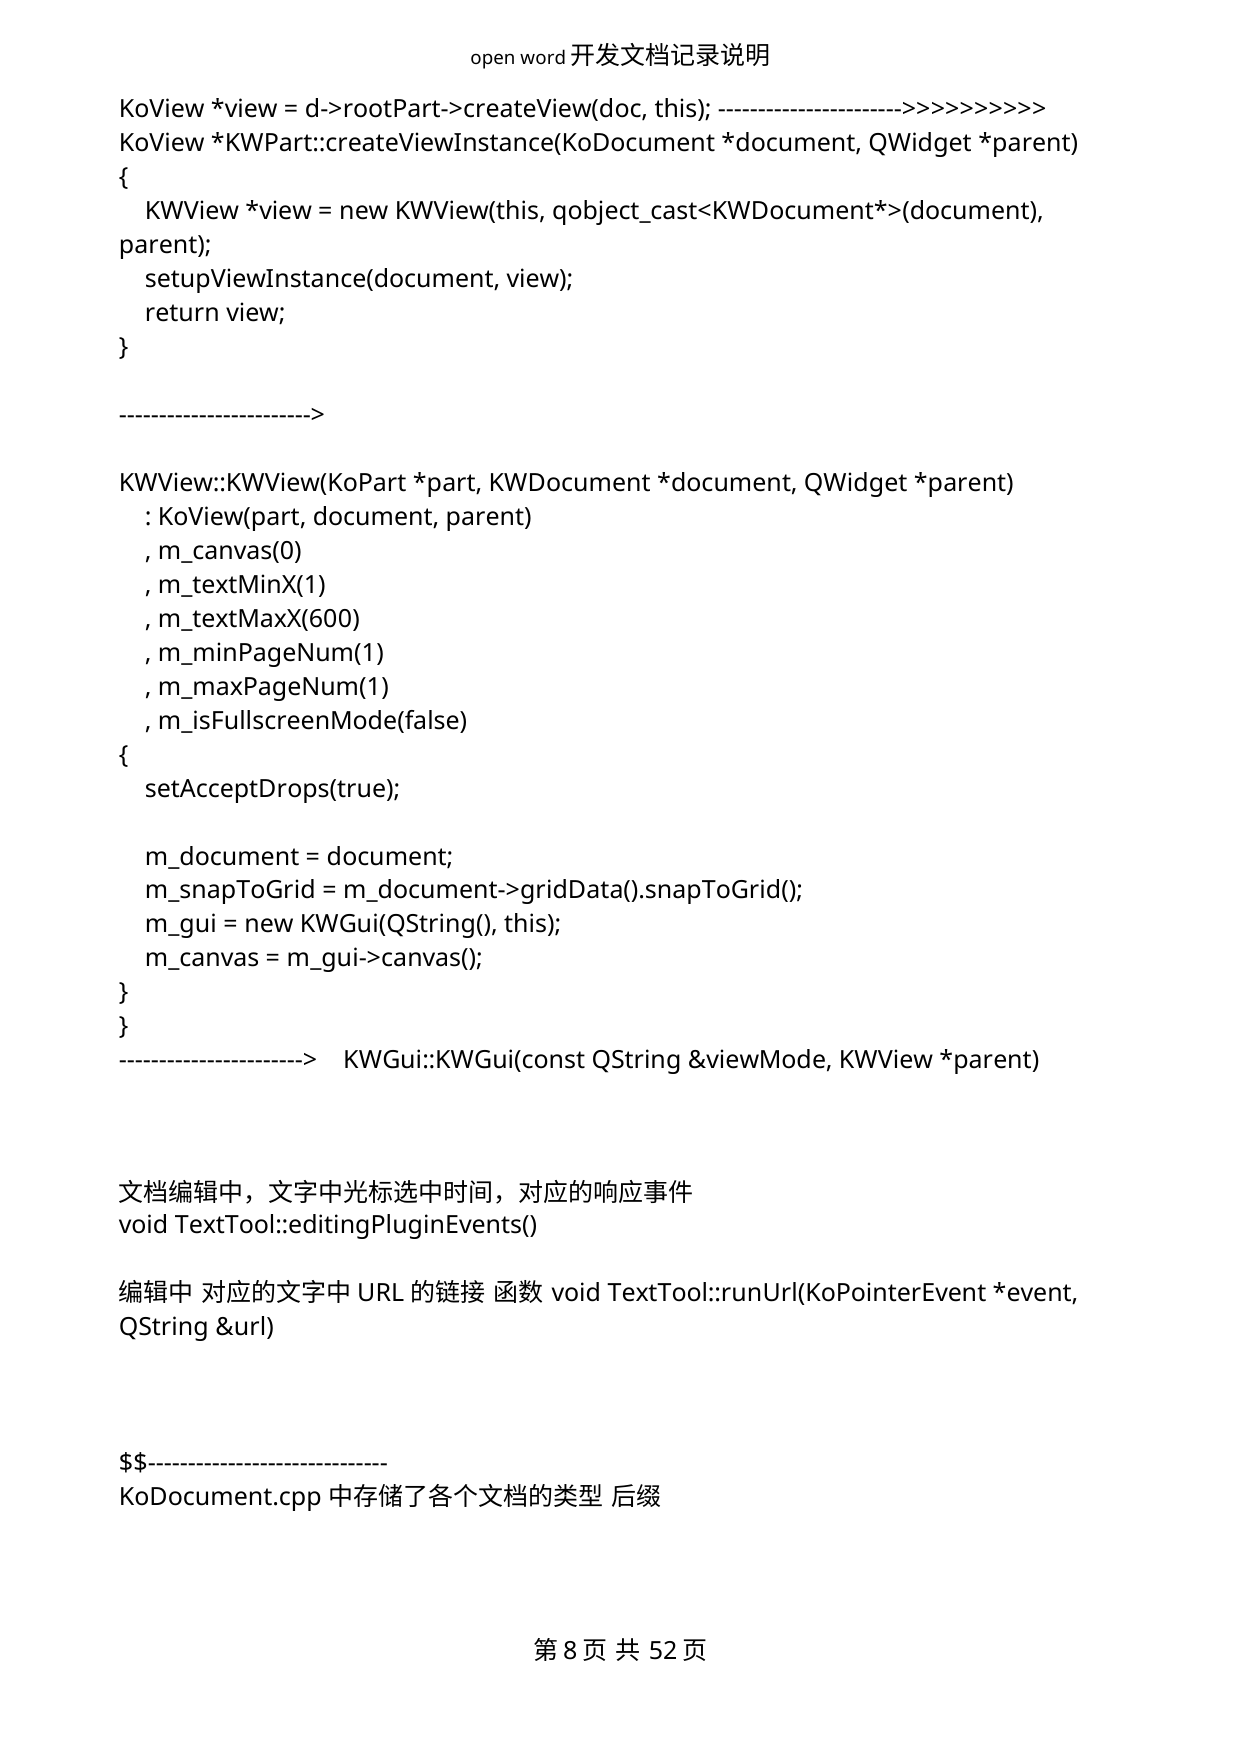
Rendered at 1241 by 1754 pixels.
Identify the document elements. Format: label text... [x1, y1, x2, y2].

text ------------------------> [119, 397, 1121, 431]
text , m_maxPageNum(1) [119, 669, 1121, 703]
text m_document = document; [119, 838, 1121, 872]
text KWView *view = new KWView(this, qobject_cast<KWDocument*>(document), parent); [119, 193, 1121, 261]
text : KoView(part, document, parent) [119, 499, 1121, 533]
text , m_textMinX(1) [119, 567, 1121, 601]
text KWView::KWView(KoPart *part, KWDocument *document, QWidget *parent) [119, 465, 1121, 499]
text , m_minPageNum(1) [119, 635, 1121, 669]
text 编辑中 对应的文字中URL 的链接 函数 void TextTool::runUrl(KoPointerEvent *event, QString &url) [119, 1275, 1121, 1343]
text m_snapToGrid = m_document->gridData().snapToGrid(); [119, 872, 1121, 906]
text { [119, 159, 1121, 193]
text { [119, 737, 1121, 771]
text , m_textMaxX(600) [119, 601, 1121, 635]
text KoDocument.cpp 中存储了各个文档的类型 后缀 [119, 1479, 1121, 1513]
text } [119, 329, 1121, 363]
text } [119, 1008, 1121, 1042]
text m_gui = new KWGui(QString(), this); [119, 906, 1121, 940]
text m_canvas = m_gui->canvas(); [119, 940, 1121, 974]
text KoView *view = d->rootPart->createView(doc, this); ----------------------->>>>>>>>>> [119, 91, 1121, 125]
text 文档编辑中，文字中光标选中时间，对应的响应事件 [119, 1178, 1121, 1207]
text , m_canvas(0) [119, 533, 1121, 567]
text return view; [119, 295, 1121, 329]
text -----------------------> KWGui::KWGui(const QString &viewMode, KWView *parent) [119, 1042, 1121, 1076]
text KoView *KWPart::createViewInstance(KoDocument *document, QWidget *parent) [119, 125, 1121, 159]
text } [119, 974, 1121, 1008]
text void TextTool::editingPluginEvents() [119, 1207, 1121, 1241]
text setupViewInstance(document, view); [119, 261, 1121, 295]
text , m_isFullscreenMode(false) [119, 703, 1121, 737]
text $$------------------------------ [119, 1445, 1121, 1479]
text setAcceptDrops(true); [119, 771, 1121, 804]
